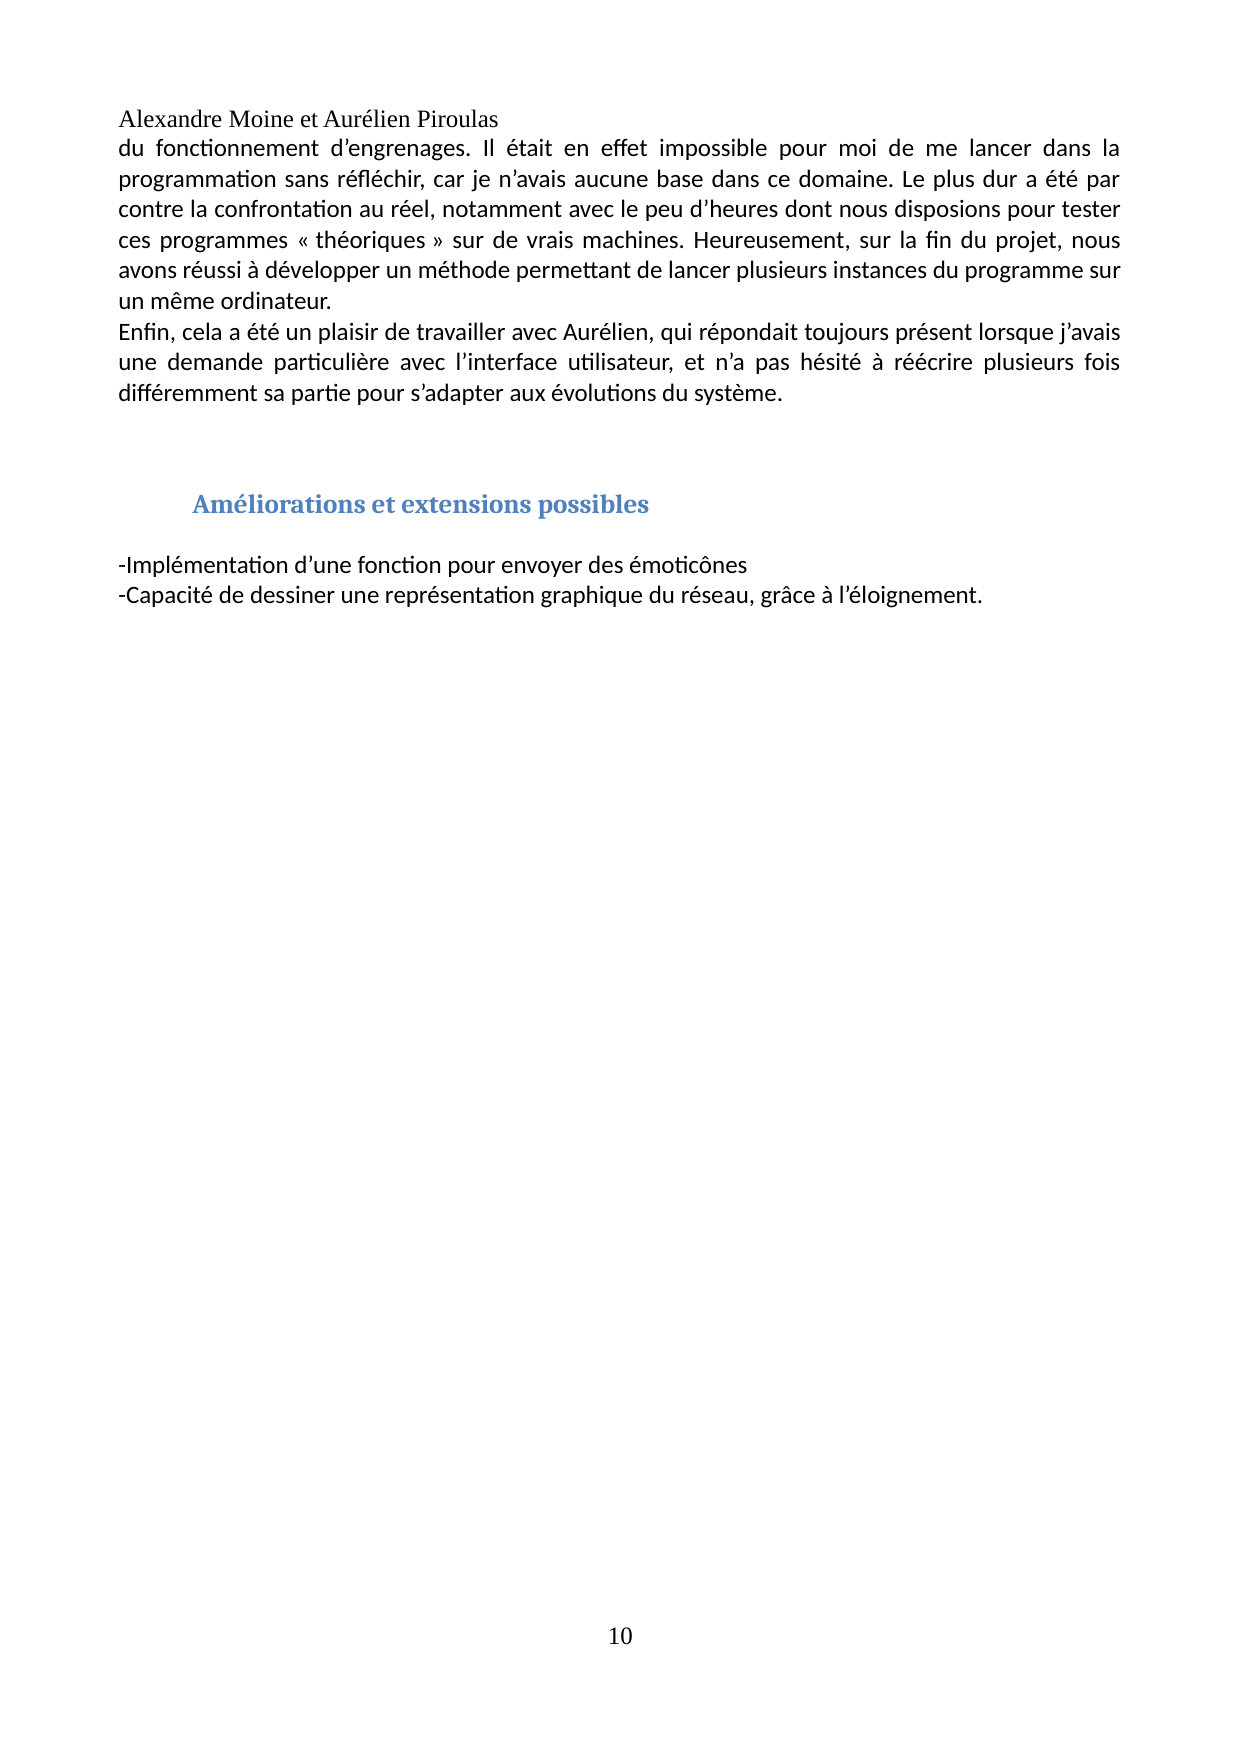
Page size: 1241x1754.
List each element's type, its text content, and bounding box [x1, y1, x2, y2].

text du fonctionnement d’engrenages. Il était en effet impossible pour moi de me lancer dans la programmation sans réfléchir, car je n’avais aucune base dans ce domaine. Le plus dur a été par contre la confrontation au réel, notamment avec le peu d’heures dont nous disposions pour tester ces programmes « théoriques » sur de vrais machines. Heureusement, sur la fin du projet, nous avons réussi à développer un méthode permettant de lancer plusieurs instances du programme sur un même ordinateur. [118, 132, 1122, 316]
text -Capacité de dessiner une représentation graphique du réseau, grâce à l’éloignement. [118, 579, 1122, 610]
text -Implémentation d’une fonction pour envoyer des émoticônes [118, 549, 1122, 579]
text Enfin, cela a été un plaisir de travailler avec Aurélien, qui répondait toujours présent lorsque j’avais une demande particulière avec l’interface utilisateur, et n’a pas hésité à réécrire plusieurs fois différemment sa partie pour s’adapter aux évolutions du système. [118, 316, 1122, 407]
subtitle Améliorations et extensions possibles [118, 489, 1122, 520]
